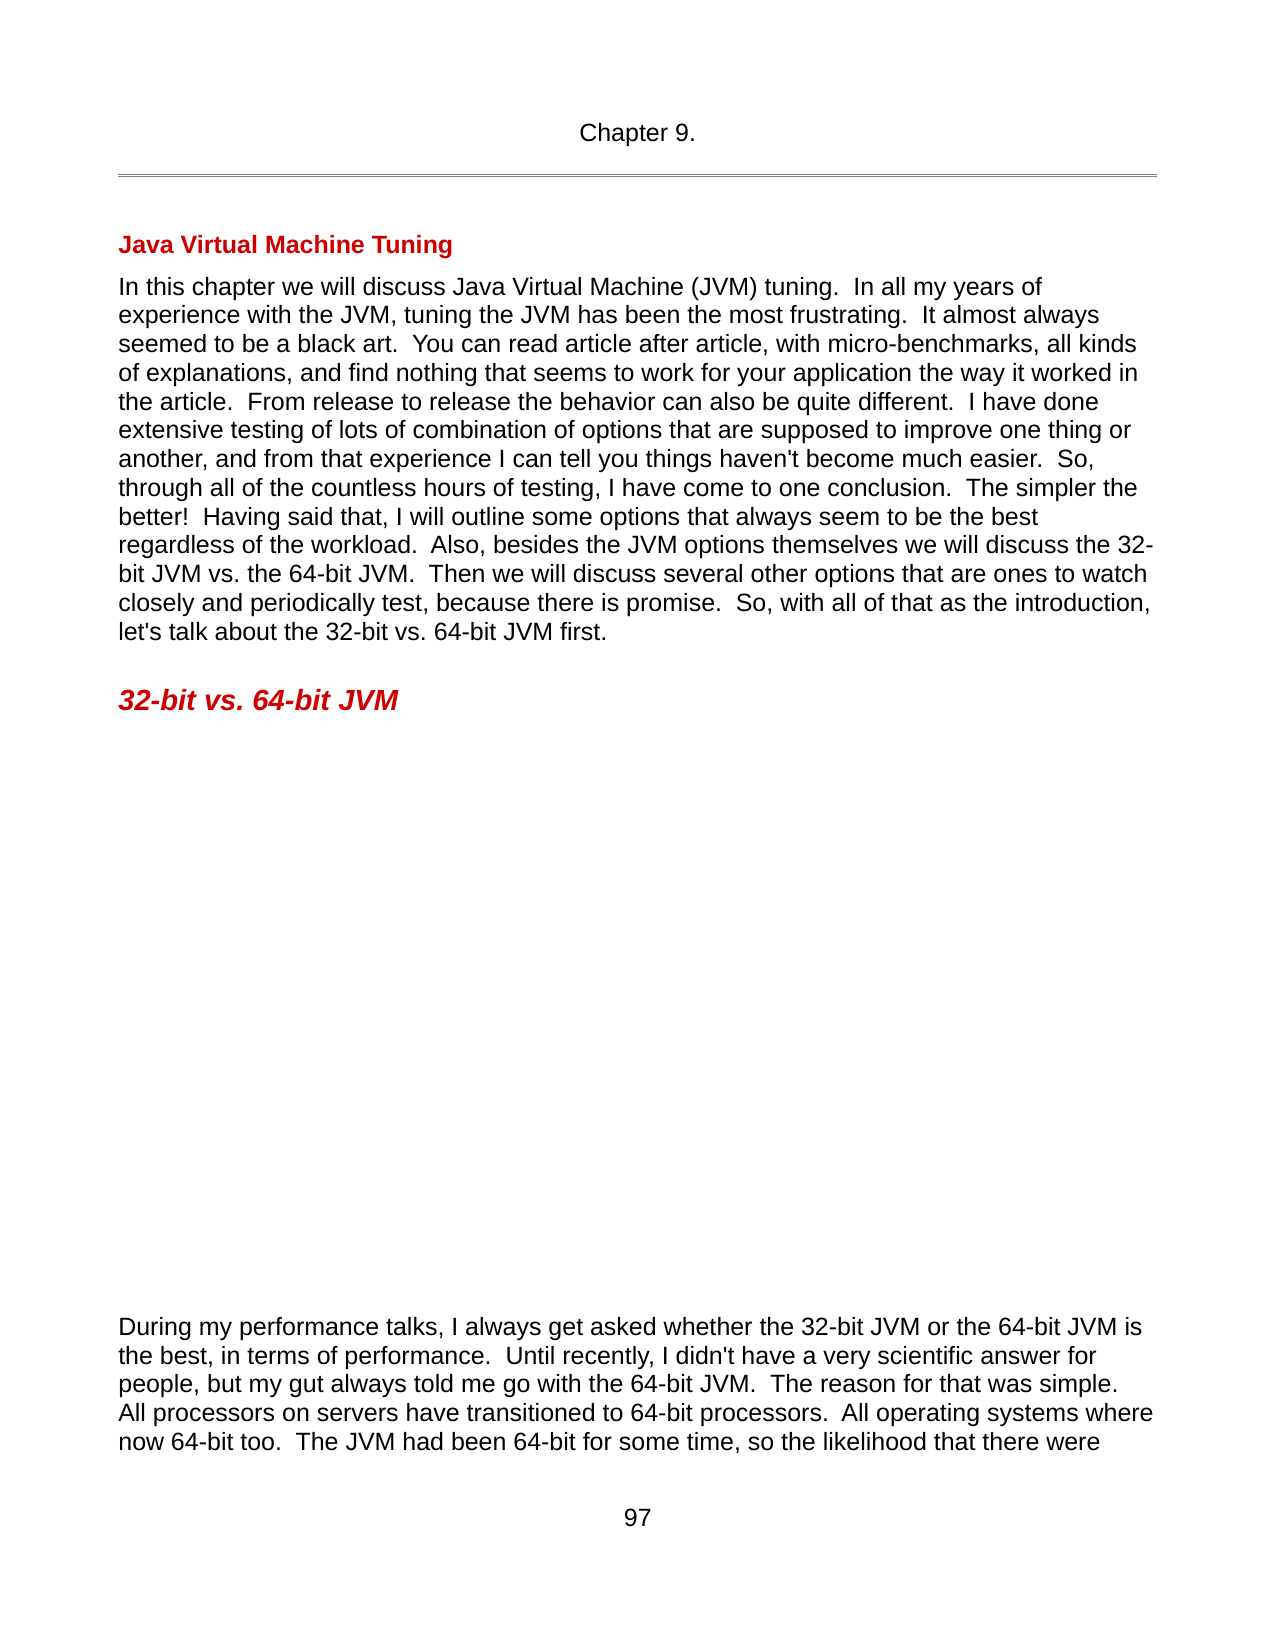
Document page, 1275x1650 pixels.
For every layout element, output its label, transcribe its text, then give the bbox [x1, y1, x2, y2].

text During my performance talks, I always get asked whether the 32-bit JVM or the 64-bit JVM is the best, in terms of performance. Until recently, I didn't have a very scientific answer for people, but my gut always told me go with the 64-bit JVM. The reason for that was simple. All processors on servers have transitioned to 64-bit processors. All operating systems where now 64-bit too. The JVM had been 64-bit for some time, so the likelihood that there were [118, 1312, 1157, 1456]
text In this chapter we will discuss Java Virtual Machine (JVM) tuning. In all my years of experience with the JVM, tuning the JVM has been the most frustrating. It almost always seemed to be a black art. You can read article after article, with micro-benchmarks, all kinds of explanations, and find nothing that seems to work for your application the way it worked in the article. From release to release the behavior can also be quite different. I have done extensive testing of lots of combination of options that are supposed to improve one thing or another, and from that experience I can tell you things haven't become much easier. So, through all of the countless hours of testing, I have come to one conclusion. The simpler the better! Having said that, I will outline some options that always seem to be the best regardless of the workload. Also, besides the JVM options themselves we will discuss the 32-bit JVM vs. the 64-bit JVM. Then we will discuss several other options that are ones to watch closely and periodically test, because there is promise. So, with all of that as the introduction, let's talk about the 32-bit vs. 64-bit JVM first. [118, 272, 1157, 646]
text Chapter 9. [118, 118, 1157, 147]
subtitle 32-bit vs. 64-bit JVM [118, 683, 1157, 717]
subtitle Java Virtual Machine Tuning [118, 231, 1157, 259]
